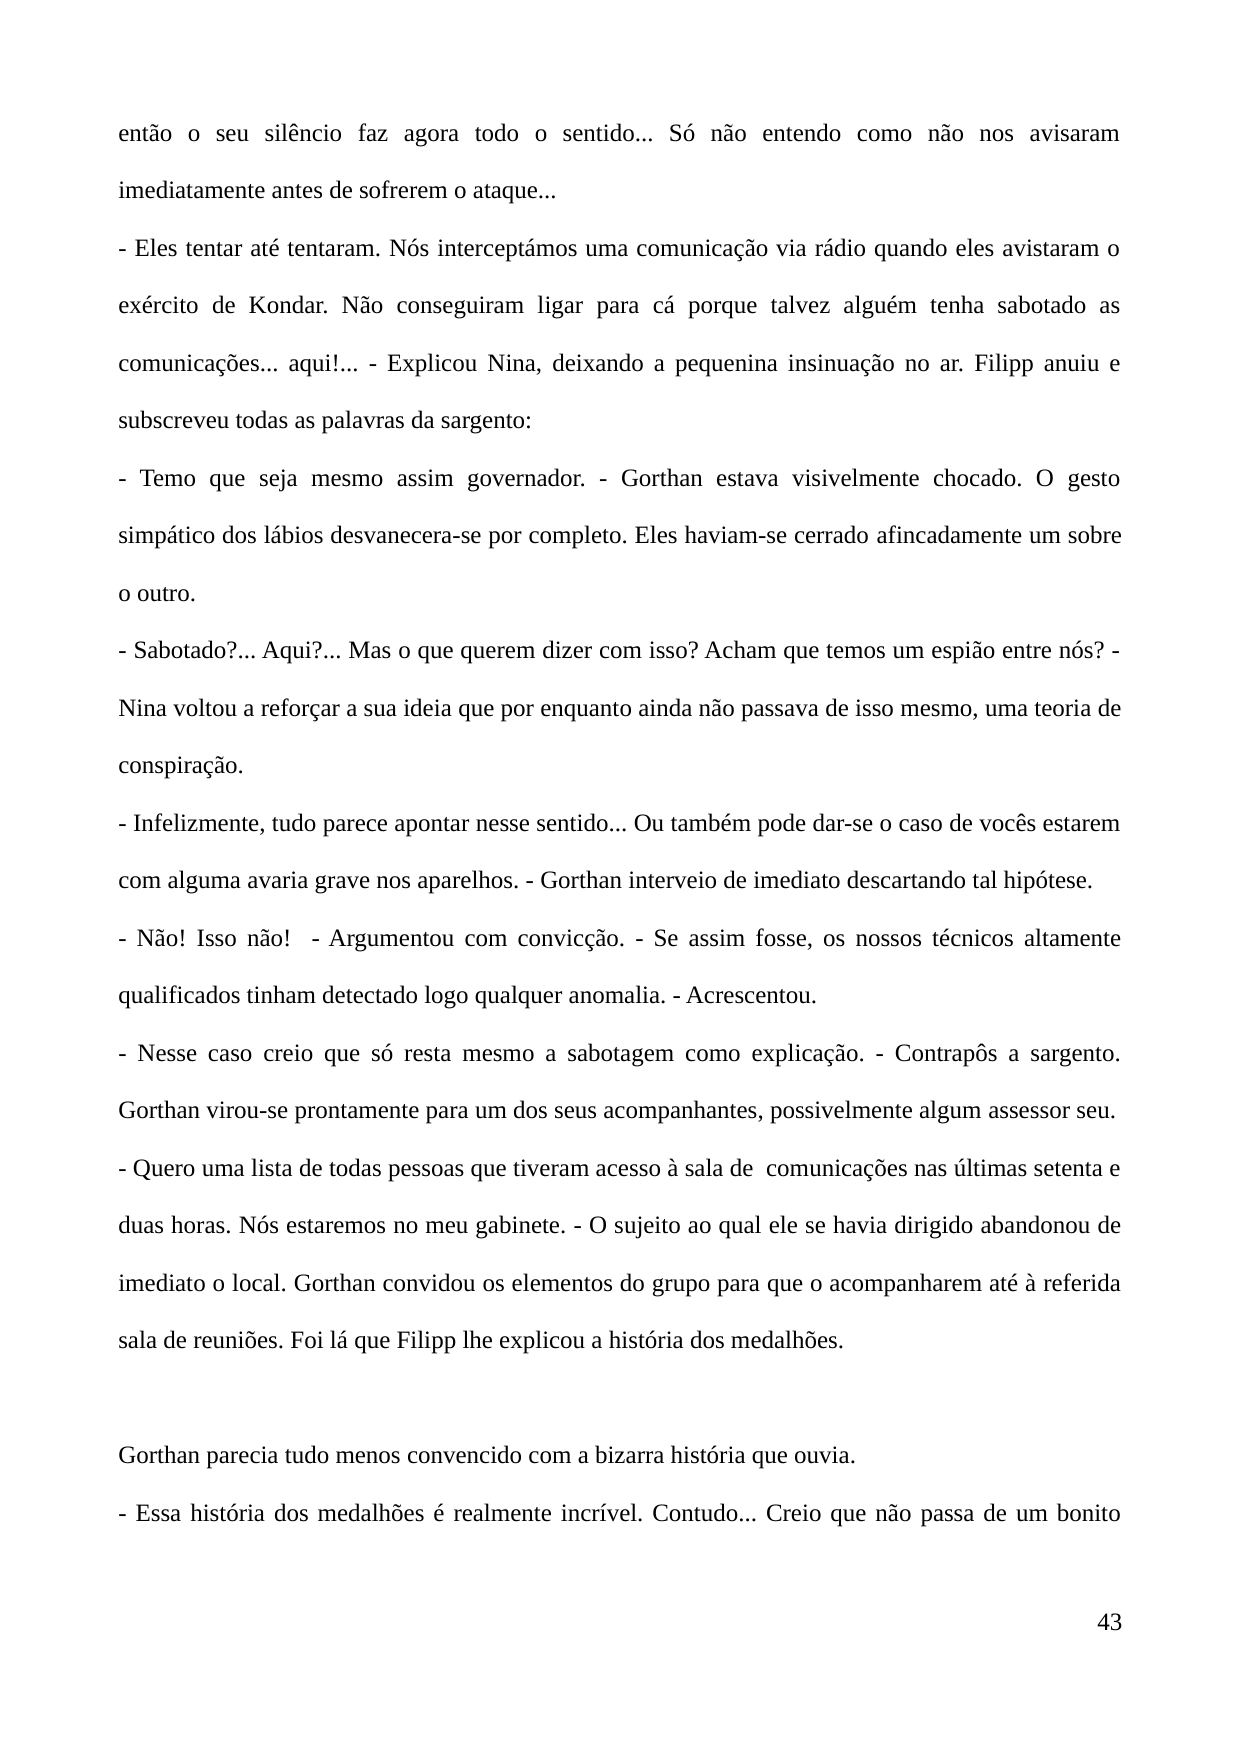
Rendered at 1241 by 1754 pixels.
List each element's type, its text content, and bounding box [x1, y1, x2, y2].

text - Essa história dos medalhões é realmente incrível. Contudo... Creio que não passa de um bonito [118, 1498, 1122, 1527]
text - Temo que seja mesmo assim governador. - Gorthan estava visivelmente chocado. O gesto simpático dos lábios desvanecera-se por completo. Eles haviam-se cerrado afincadamente um sobre o outro. [118, 463, 1122, 607]
text então o seu silêncio faz agora todo o sentido... Só não entendo como não nos avisaram imediatamente antes de sofrerem o ataque... [118, 118, 1122, 204]
text - Infelizmente, tudo parece apontar nesse sentido... Ou também pode dar-se o caso de vocês estarem com alguma avaria grave nos aparelhos. - Gorthan interveio de imediato descartando tal hipótese. [118, 808, 1122, 894]
text - Nesse caso creio que só resta mesmo a sabotagem como explicação. - Contrapôs a sargento. Gorthan virou-se prontamente para um dos seus acompanhantes, possivelmente algum assessor seu. [118, 1038, 1122, 1124]
text - Sabotado?... Aqui?... Mas o que querem dizer com isso? Acham que temos um espião entre nós? - Nina voltou a reforçar a sua ideia que por enquanto ainda não passava de isso mesmo, uma teoria de conspiração. [118, 636, 1122, 779]
text - Não! Isso não! - Argumentou com convicção. - Se assim fosse, os nossos técnicos altamente qualificados tinham detectado logo qualquer anomalia. - Acrescentou. [118, 923, 1122, 1009]
text - Eles tentar até tentaram. Nós interceptámos uma comunicação via rádio quando eles avistaram o exército de Kondar. Não conseguiram ligar para cá porque talvez alguém tenha sabotado as comunicações... aqui!... - Explicou Nina, deixando a pequenina insinuação no ar. Filipp anuiu e subscreveu todas as palavras da sargento: [118, 233, 1122, 434]
text - Quero uma lista de todas pessoas que tiveram acesso à sala de comunicações nas últimas setenta e duas horas. Nós estaremos no meu gabinete. - O sujeito ao qual ele se havia dirigido abandonou de imediato o local. Gorthan convidou os elementos do grupo para que o acompanharem até à referida sala de reuniões. Foi lá que Filipp lhe explicou a história dos medalhões. [118, 1153, 1122, 1354]
text Gorthan parecia tudo menos convencido com a bizarra história que ouvia. [118, 1441, 1122, 1469]
